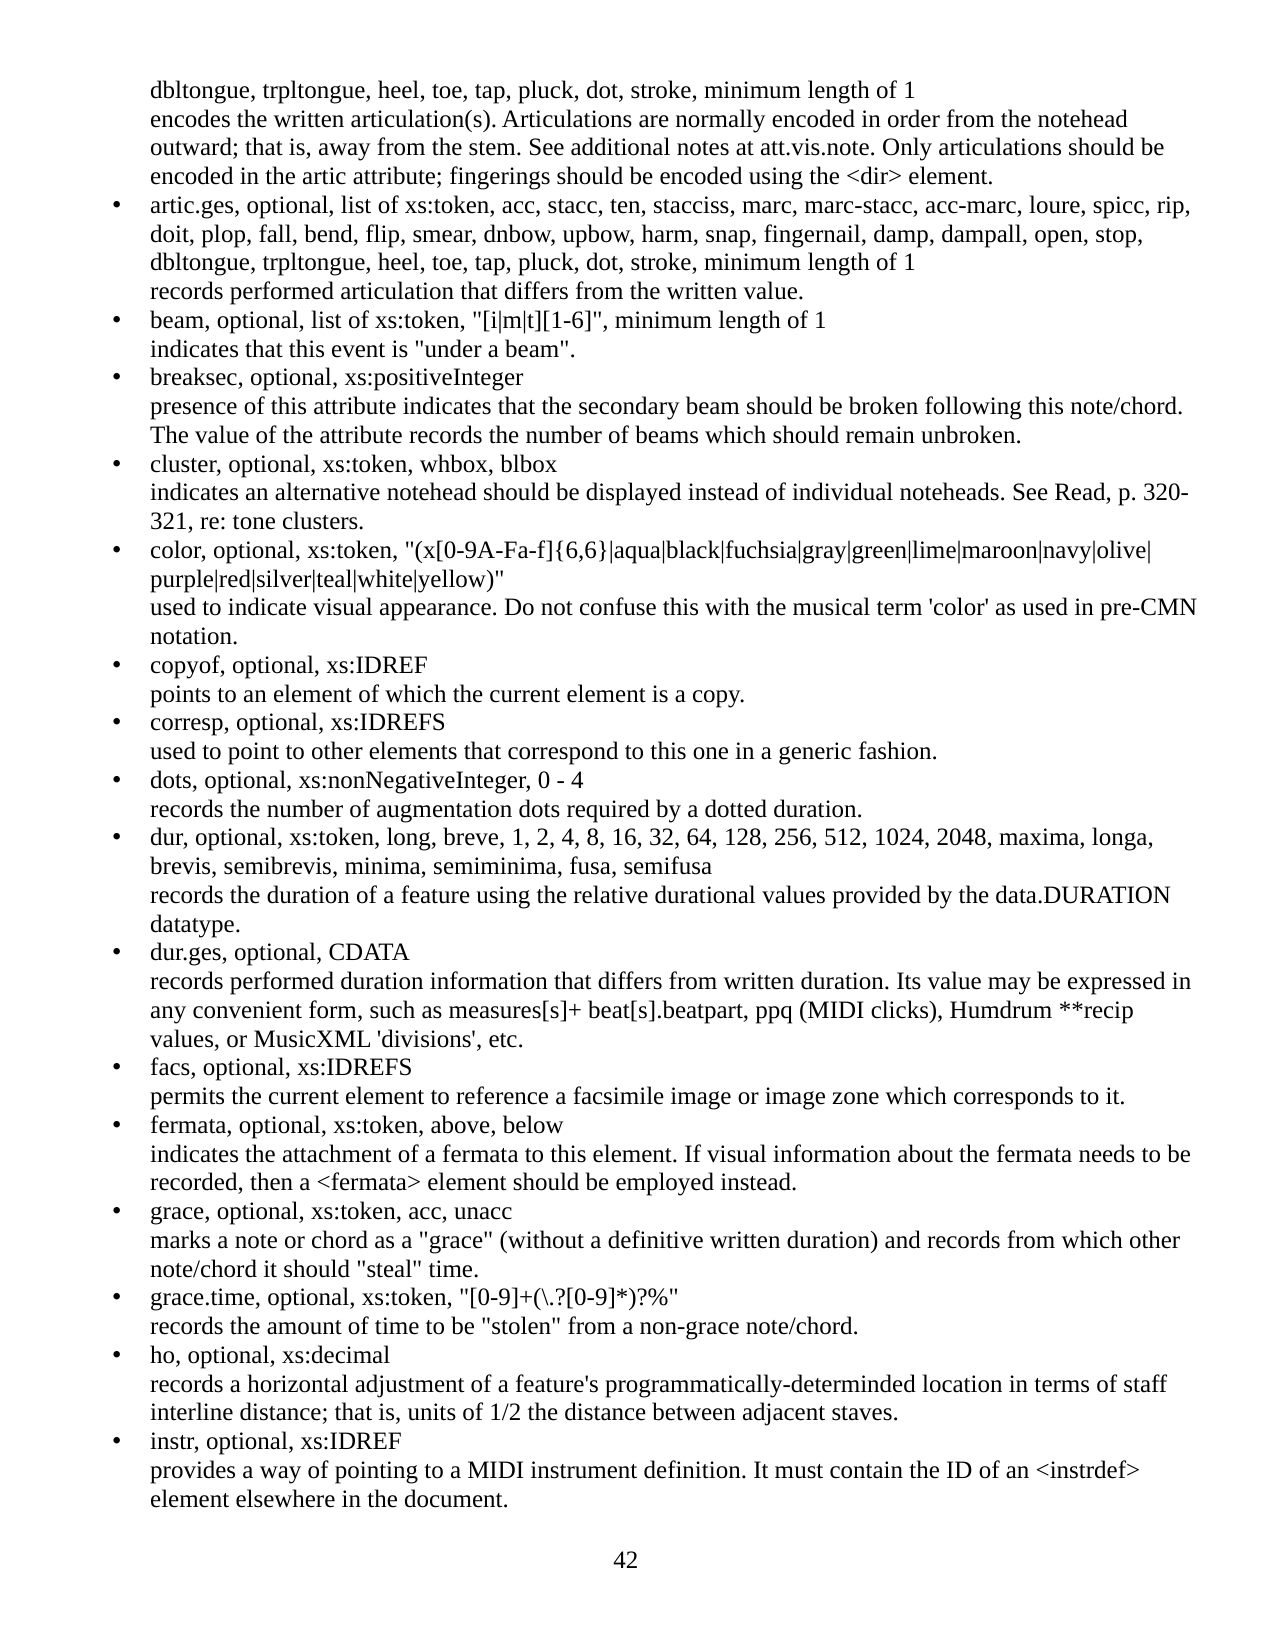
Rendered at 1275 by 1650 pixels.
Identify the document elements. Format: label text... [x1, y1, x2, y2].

list instr, optional, xs:IDREF provides a way of pointing to a MIDI instrument definition. It must contain the ID of an <instrdef> element elsewhere in the document. [112, 1426, 1200, 1512]
list dots, optional, xs:nonNegativeInteger, 0 - 4 records the number of augmentation dots required by a dotted duration. [112, 765, 1200, 822]
list dbltongue, trpltongue, heel, toe, tap, pluck, dot, stroke, minimum length of 1 encodes the written articulation(s). Articulations are normally encoded in order from the notehead outward; that is, away from the stem. See additional notes at att.vis.note. Only articulations should be encoded in the artic attribute; fingerings should be encoded using the <dir> element. [112, 75, 1200, 190]
list dur.ges, optional, CDATA records performed duration information that differs from written duration. Its value may be expressed in any convenient form, such as measures[s]+ beat[s].beatpart, ppq (MIDI clicks), Humdrum **recip values, or MusicXML 'divisions', etc. [112, 937, 1200, 1052]
list artic.ges, optional, list of xs:token, acc, stacc, ten, stacciss, marc, marc-stacc, acc-marc, loure, spicc, rip, doit, plop, fall, bend, flip, smear, dnbow, upbow, harm, snap, fingernail, damp, dampall, open, stop, dbltongue, trpltongue, heel, toe, tap, pluck, dot, stroke, minimum length of 1 records performed articulation that differs from the written value. [112, 190, 1200, 305]
list corresp, optional, xs:IDREFS used to point to other elements that correspond to this one in a generic fashion. [112, 707, 1200, 765]
list facs, optional, xs:IDREFS permits the current element to reference a facsimile image or image zone which corresponds to it. [112, 1052, 1200, 1110]
list breaksec, optional, xs:positiveInteger presence of this attribute indicates that the secondary beam should be broken following this note/chord. The value of the attribute records the number of beams which should remain unbroken. [112, 362, 1200, 449]
list grace, optional, xs:token, acc, unacc marks a note or chord as a "grace" (without a definitive written duration) and records from which other note/chord it should "steal" time. [112, 1196, 1200, 1282]
list fermata, optional, xs:token, above, below indicates the attachment of a fermata to this element. If visual information about the fermata needs to be recorded, then a <fermata> element should be employed instead. [112, 1110, 1200, 1196]
list beam, optional, list of xs:token, "[i|m|t][1-6]", minimum length of 1 indicates that this event is "under a beam". [112, 305, 1200, 362]
list cluster, optional, xs:token, whbox, blbox indicates an alternative notehead should be displayed instead of individual noteheads. See Read, p. 320-321, re: tone clusters. [112, 449, 1200, 535]
list copyof, optional, xs:IDREF points to an element of which the current element is a copy. [112, 650, 1200, 707]
list dur, optional, xs:token, long, breve, 1, 2, 4, 8, 16, 32, 64, 128, 256, 512, 1024, 2048, maxima, longa, brevis, semibrevis, minima, semiminima, fusa, semifusa records the duration of a feature using the relative durational values provided by the data.DURATION datatype. [112, 822, 1200, 937]
list ho, optional, xs:decimal records a horizontal adjustment of a feature's programmatically-determinded location in terms of staff interline distance; that is, units of 1/2 the distance between adjacent staves. [112, 1340, 1200, 1426]
list grace.time, optional, xs:token, "[0-9]+(\.?[0-9]*)?%" records the amount of time to be "stolen" from a non-grace note/chord. [112, 1282, 1200, 1340]
list color, optional, xs:token, "(x[0-9A-Fa-f]{6,6}|aqua|black|fuchsia|gray|green|lime|maroon|navy|olive|purple|red|silver|teal|white|yellow)" used to indicate visual appearance. Do not confuse this with the musical term 'color' as used in pre-CMN notation. [112, 535, 1200, 650]
